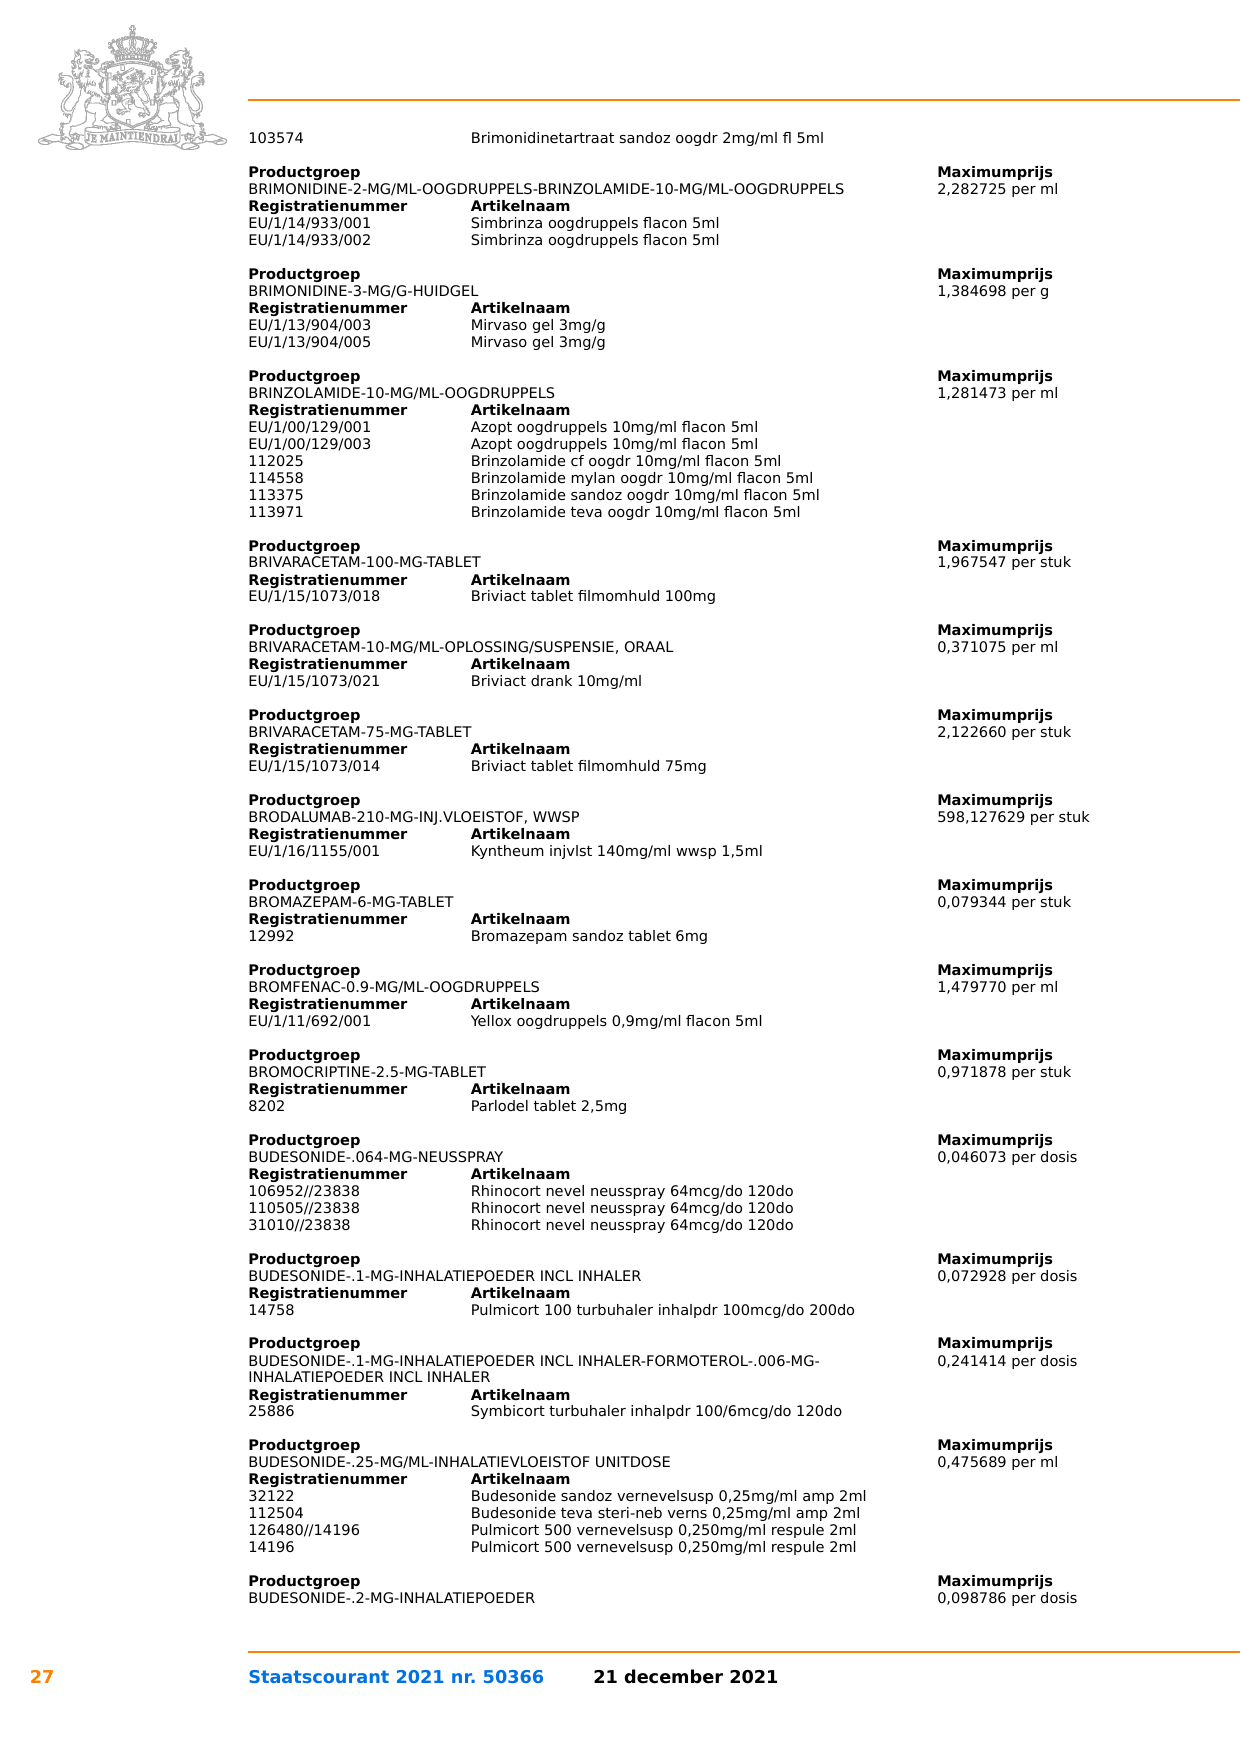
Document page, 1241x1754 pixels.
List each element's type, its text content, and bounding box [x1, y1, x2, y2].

table_cell [931, 1285, 1163, 1301]
table_cell 0,371075 per ml [931, 639, 1163, 656]
table_cell Yellox oogdruppels 0,9mg/ml flacon 5ml [465, 1013, 1163, 1030]
table_cell Pulmicort 100 turbuhaler inhalpdr 100mcg/do 200do [465, 1301, 1163, 1318]
table_cell Productgroep [248, 538, 464, 554]
table_cell 32122 [248, 1488, 464, 1505]
table_cell [465, 1251, 931, 1267]
table_cell Registratienummer [248, 1081, 464, 1098]
table_cell [248, 945, 1163, 962]
table_cell 598,127629 per stuk [931, 809, 1163, 826]
table_cell Simbrinza oogdruppels flacon 5ml [465, 232, 1163, 249]
table_cell 31010//23838 [248, 1217, 464, 1233]
table_cell BUDESONIDE-.2-MG-INHALATIEPOEDER [248, 1590, 931, 1607]
table_cell [465, 266, 931, 283]
table_cell Symbicort turbuhaler inhalpdr 100/6mcg/do 120do [465, 1403, 1163, 1420]
table_cell Productgroep [248, 1132, 464, 1149]
table_cell [931, 571, 1163, 588]
table_cell 1,281473 per ml [931, 385, 1163, 402]
table_cell 0,241414 per dosis [931, 1353, 1163, 1386]
table_cell EU/1/11/692/001 [248, 1013, 464, 1030]
table_cell Maximumprijs [931, 1132, 1163, 1149]
table_cell BROMFENAC-0.9-MG/ML-OOGDRUPPELS [248, 979, 931, 996]
table_cell Productgroep [248, 1251, 464, 1267]
table_cell EU/1/00/129/001 [248, 419, 464, 436]
table_cell [465, 1132, 931, 1149]
table_cell 103574 [248, 130, 464, 147]
table_cell Mirvaso gel 3mg/g [465, 317, 1163, 334]
table_cell [931, 1386, 1163, 1403]
table_cell [465, 1437, 931, 1454]
table_cell Maximumprijs [931, 962, 1163, 979]
table_cell Artikelnaam [465, 402, 931, 418]
table_cell BUDESONIDE-.1-MG-INHALATIEPOEDER INCL INHALER [248, 1268, 931, 1284]
table_cell Registratienummer [248, 996, 464, 1013]
table_cell BRIVARACETAM-75-MG-TABLET [248, 724, 931, 741]
table_cell Registratienummer [248, 402, 464, 418]
table_cell [248, 1319, 1163, 1335]
table_cell Productgroep [248, 877, 464, 894]
table_cell BRIMONIDINE-2-MG/ML-OOGDRUPPELS-BRINZOLAMIDE-10-MG/ML-OOGDRUPPELS [248, 181, 931, 198]
table_cell [248, 1115, 1163, 1132]
table_cell Productgroep [248, 707, 464, 724]
table_cell Artikelnaam [465, 656, 931, 673]
table_cell Registratienummer [248, 826, 464, 843]
table_cell Productgroep [248, 962, 464, 979]
table_cell Artikelnaam [465, 1386, 931, 1403]
table_cell [931, 656, 1163, 673]
table_cell [465, 622, 931, 639]
table_cell Rhinocort nevel neusspray 64mcg/do 120do [465, 1183, 1163, 1199]
table_cell Registratienummer [248, 911, 464, 928]
table_cell Registratienummer [248, 1166, 464, 1183]
table_cell 14196 [248, 1539, 464, 1556]
table_cell Artikelnaam [465, 741, 931, 758]
table_cell Artikelnaam [465, 826, 931, 843]
table_cell 112025 [248, 453, 464, 469]
table_cell Maximumprijs [931, 368, 1163, 384]
table_cell Maximumprijs [931, 538, 1163, 554]
table_cell [248, 520, 1163, 537]
table_cell Maximumprijs [931, 164, 1163, 181]
table_cell 1,967547 per stuk [931, 554, 1163, 571]
table_cell Productgroep [248, 792, 464, 809]
table_cell 112504 [248, 1505, 464, 1522]
table_cell 0,072928 per dosis [931, 1268, 1163, 1284]
table_cell BROMAZEPAM-6-MG-TABLET [248, 894, 931, 911]
table_cell [248, 147, 1163, 164]
table_cell EU/1/15/1073/018 [248, 588, 464, 605]
table_cell 110505//23838 [248, 1200, 464, 1217]
table_cell BRIVARACETAM-10-MG/ML-OPLOSSING/SUSPENSIE, ORAAL [248, 639, 931, 656]
table_cell EU/1/14/933/002 [248, 232, 464, 249]
table_cell Brinzolamide sandoz oogdr 10mg/ml flacon 5ml [465, 486, 1163, 503]
table_cell Brinzolamide mylan oogdr 10mg/ml flacon 5ml [465, 470, 1163, 486]
table_cell Productgroep [248, 1335, 464, 1352]
table_cell [931, 198, 1163, 215]
table_cell Registratienummer [248, 571, 464, 588]
table_cell Budesonide sandoz vernevelsusp 0,25mg/ml amp 2ml [465, 1488, 1163, 1505]
table_cell Productgroep [248, 622, 464, 639]
table_cell 12992 [248, 928, 464, 945]
table_cell [931, 1166, 1163, 1183]
table_cell Registratienummer [248, 741, 464, 758]
table_cell 106952//23838 [248, 1183, 464, 1199]
table_cell EU/1/15/1073/014 [248, 758, 464, 775]
table_cell BRIMONIDINE-3-MG/G-HUIDGEL [248, 283, 931, 300]
table_cell Pulmicort 500 vernevelsusp 0,250mg/ml respule 2ml [465, 1522, 1163, 1539]
table_cell 114558 [248, 470, 464, 486]
table_cell Azopt oogdruppels 10mg/ml flacon 5ml [465, 419, 1163, 436]
table_cell 14758 [248, 1301, 464, 1318]
table_cell [465, 1573, 931, 1590]
table_cell 0,046073 per dosis [931, 1149, 1163, 1166]
table_cell BRIVARACETAM-100-MG-TABLET [248, 554, 931, 571]
table_cell Productgroep [248, 1437, 464, 1454]
table_cell Productgroep [248, 368, 464, 384]
table_cell EU/1/16/1155/001 [248, 843, 464, 860]
table_cell [931, 996, 1163, 1013]
table_cell [931, 300, 1163, 317]
table_cell [465, 877, 931, 894]
table_cell [931, 1081, 1163, 1098]
table_cell Artikelnaam [465, 571, 931, 588]
table_cell Artikelnaam [465, 996, 931, 1013]
table_cell Pulmicort 500 vernevelsusp 0,250mg/ml respule 2ml [465, 1539, 1163, 1556]
table_cell BUDESONIDE-.1-MG-INHALATIEPOEDER INCL INHALER-FORMOTEROL-.006-MG-INHALATIEPOEDER INCL INHALER [248, 1353, 931, 1386]
table_cell Maximumprijs [931, 707, 1163, 724]
table_cell [248, 351, 1163, 368]
table_cell Maximumprijs [931, 1335, 1163, 1352]
table_cell [248, 690, 1163, 707]
table_cell [931, 1471, 1163, 1488]
table_cell Artikelnaam [465, 1081, 931, 1098]
table_cell [465, 164, 931, 181]
table_cell Maximumprijs [931, 622, 1163, 639]
table_cell 113375 [248, 486, 464, 503]
table_cell Rhinocort nevel neusspray 64mcg/do 120do [465, 1217, 1163, 1233]
table_cell EU/1/00/129/003 [248, 436, 464, 452]
table_cell 0,079344 per stuk [931, 894, 1163, 911]
table_cell 2,282725 per ml [931, 181, 1163, 198]
table_cell Brimonidinetartraat sandoz oogdr 2mg/ml fl 5ml [465, 130, 1163, 147]
table_cell Budesonide teva steri-neb verns 0,25mg/ml amp 2ml [465, 1505, 1163, 1522]
table_cell [931, 741, 1163, 758]
table_cell [248, 1030, 1163, 1047]
table_cell Azopt oogdruppels 10mg/ml flacon 5ml [465, 436, 1163, 452]
table_cell [248, 605, 1163, 622]
table_cell Brinzolamide cf oogdr 10mg/ml flacon 5ml [465, 453, 1163, 469]
table_cell Registratienummer [248, 1285, 464, 1301]
table_cell 126480//14196 [248, 1522, 464, 1539]
table_cell [465, 707, 931, 724]
table_cell Briviact drank 10mg/ml [465, 673, 1163, 690]
table_cell Artikelnaam [465, 198, 931, 215]
table_cell Artikelnaam [465, 1471, 931, 1488]
table_cell 0,475689 per ml [931, 1454, 1163, 1471]
table_cell Productgroep [248, 266, 464, 283]
table_cell Kyntheum injvlst 140mg/ml wwsp 1,5ml [465, 843, 1163, 860]
table_cell 25886 [248, 1403, 464, 1420]
table_cell Registratienummer [248, 1386, 464, 1403]
table_cell Artikelnaam [465, 911, 931, 928]
table_cell Artikelnaam [465, 1166, 931, 1183]
table_cell Simbrinza oogdruppels flacon 5ml [465, 215, 1163, 232]
table_cell Maximumprijs [931, 1251, 1163, 1267]
table_cell Mirvaso gel 3mg/g [465, 334, 1163, 351]
table_cell [248, 1234, 1163, 1251]
table_cell Maximumprijs [931, 1437, 1163, 1454]
table_cell Bromazepam sandoz tablet 6mg [465, 928, 1163, 945]
table_cell [248, 775, 1163, 792]
table_cell Parlodel tablet 2,5mg [465, 1098, 1163, 1115]
table_cell 113971 [248, 504, 464, 520]
table_cell 0,098786 per dosis [931, 1590, 1163, 1607]
table_cell BUDESONIDE-.064-MG-NEUSSPRAY [248, 1149, 931, 1166]
table_cell [465, 538, 931, 554]
table_cell BROMOCRIPTINE-2.5-MG-TABLET [248, 1064, 931, 1081]
table_cell BRODALUMAB-210-MG-INJ.VLOEISTOF, WWSP [248, 809, 931, 826]
table_cell Productgroep [248, 164, 464, 181]
table_cell Registratienummer [248, 656, 464, 673]
table_cell Maximumprijs [931, 266, 1163, 283]
table_cell BRINZOLAMIDE-10-MG/ML-OOGDRUPPELS [248, 385, 931, 402]
table_cell Maximumprijs [931, 1047, 1163, 1064]
table_cell Brinzolamide teva oogdr 10mg/ml flacon 5ml [465, 504, 1163, 520]
table_cell [465, 1335, 931, 1352]
picture [38, 25, 227, 150]
table_cell [248, 860, 1163, 877]
table_cell Registratienummer [248, 198, 464, 215]
table_cell 1,384698 per g [931, 283, 1163, 300]
table_cell 2,122660 per stuk [931, 724, 1163, 741]
table_cell BUDESONIDE-.25-MG/ML-INHALATIEVLOEISTOF UNITDOSE [248, 1454, 931, 1471]
table_cell Briviact tablet filmomhuld 75mg [465, 758, 1163, 775]
table_cell Registratienummer [248, 300, 464, 317]
table_cell [465, 792, 931, 809]
table_cell EU/1/13/904/005 [248, 334, 464, 351]
table_cell Artikelnaam [465, 300, 931, 317]
table_cell [931, 911, 1163, 928]
table_cell Maximumprijs [931, 792, 1163, 809]
table_cell [248, 249, 1163, 266]
table_cell Productgroep [248, 1573, 464, 1590]
table_cell Registratienummer [248, 1471, 464, 1488]
table_cell Rhinocort nevel neusspray 64mcg/do 120do [465, 1200, 1163, 1217]
table_cell [465, 368, 931, 384]
table_cell Maximumprijs [931, 1573, 1163, 1590]
table_cell EU/1/14/933/001 [248, 215, 464, 232]
table_cell EU/1/13/904/003 [248, 317, 464, 334]
table_cell Artikelnaam [465, 1285, 931, 1301]
table_cell [465, 962, 931, 979]
table_cell EU/1/15/1073/021 [248, 673, 464, 690]
table_cell Briviact tablet filmomhuld 100mg [465, 588, 1163, 605]
table_cell 0,971878 per stuk [931, 1064, 1163, 1081]
table_cell Maximumprijs [931, 877, 1163, 894]
table_cell 1,479770 per ml [931, 979, 1163, 996]
table_cell 8202 [248, 1098, 464, 1115]
table_cell [931, 402, 1163, 418]
table_cell [248, 1556, 1163, 1573]
table_cell Productgroep [248, 1047, 464, 1064]
table_cell [248, 1420, 1163, 1437]
table_cell [931, 826, 1163, 843]
table_cell [465, 1047, 931, 1064]
